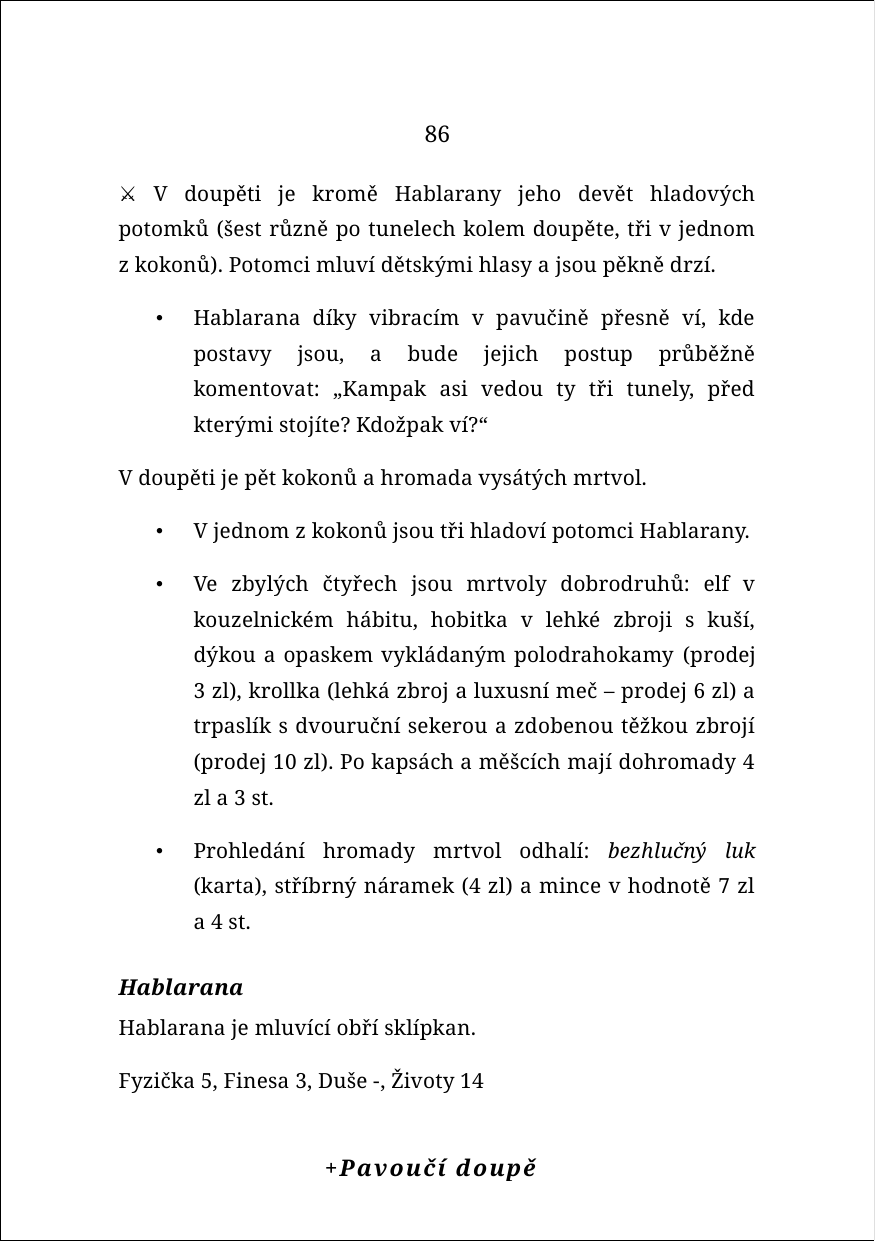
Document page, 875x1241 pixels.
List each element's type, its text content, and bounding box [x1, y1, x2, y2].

list Ve zbylých čtyřech jsou mrtvoly dobrodruhů: elf v kouzelnickém hábitu, hobitka v lehké zbroji s kuší, dýkou a opaskem vykládaným polodrahokamy (prodej 3 zl), krollka (lehká zbroj a luxusní meč – prodej 6 zl) a trpaslík s dvouruční sekerou a zdobenou těžkou zbrojí (prodej 10 zl). Po kapsách a měšcích mají dohromady 4 zl a 3 st. [156, 569, 756, 811]
text ⚔ V doupěti je kromě Hablarany jeho devět hladových potomků (šest různě po tunelech kolem doupěte, tři v jednom z kokonů). Potomci mluví dětskými hlasy a jsou pěkně drzí. [118, 179, 756, 278]
list V jednom z kokonů jsou tři hladoví potomci Hablarany. [156, 516, 756, 545]
text Hablarana je mluvící obří sklípkan. [118, 1013, 756, 1042]
list Prohledání hromady mrtvol odhalí: bezhlučný luk (karta), stříbrný náramek (4 zl) a mince v hodnotě 7 zl a 4 st. [156, 836, 756, 935]
list Hablarana díky vibracím v pavučině přesně ví, kde postavy jsou, a bude jejich postup průběžně komentovat: „Kampak asi vedou ty tři tunely, před kterými stojíte? Kdožpak ví?“ [156, 303, 756, 438]
text V doupěti je pět kokonů a hromada vysátých mrtvol. [118, 463, 756, 491]
text Fyzička 5, Finesa 3, Duše -, Životy 14 [118, 1067, 756, 1095]
subtitle Hablarana [118, 972, 756, 1002]
